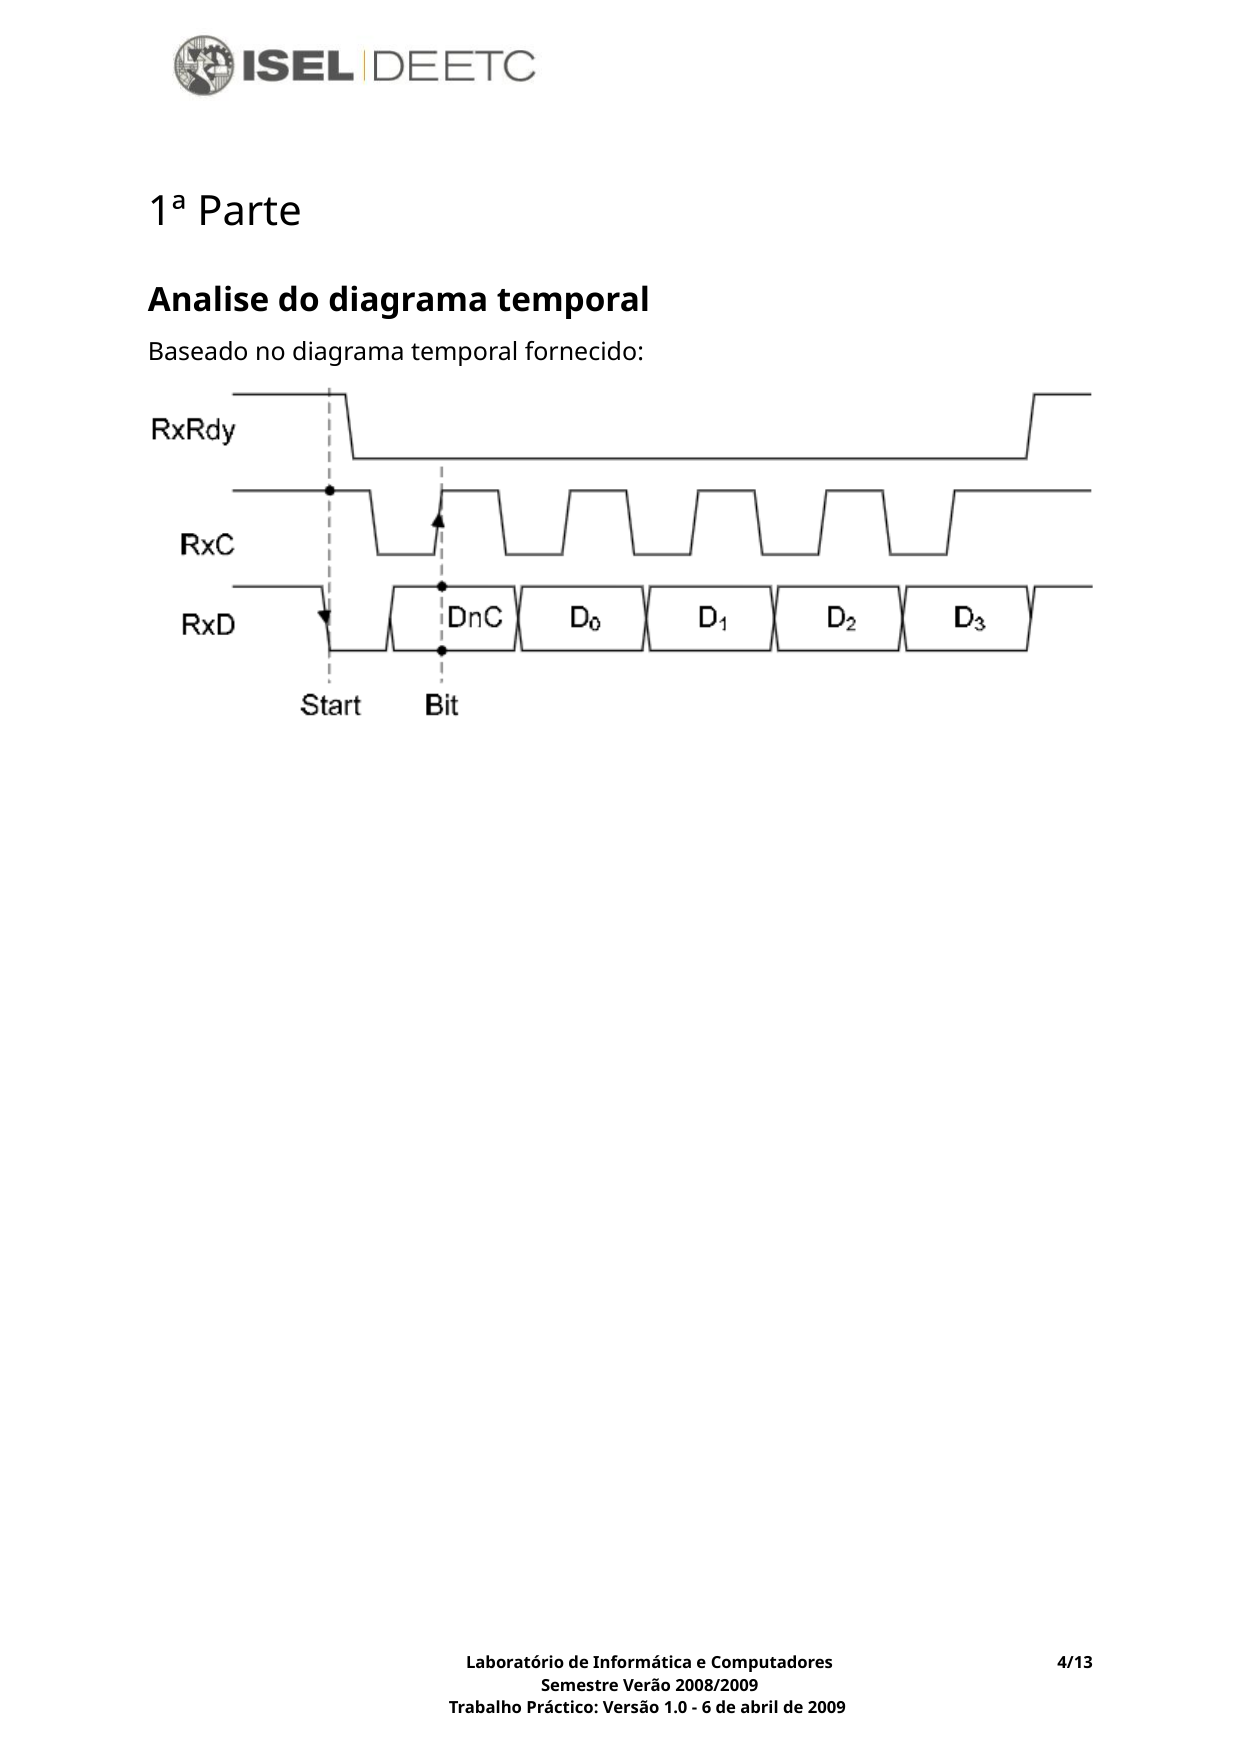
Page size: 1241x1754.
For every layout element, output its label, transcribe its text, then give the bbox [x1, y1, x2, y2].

picture [147, 380, 1093, 735]
text Baseado no diagrama temporal fornecido: [148, 333, 1093, 367]
picture [164, 20, 566, 121]
subtitle Analise do diagrama temporal [148, 276, 1093, 321]
subtitle 1ª Parte [148, 181, 1093, 238]
